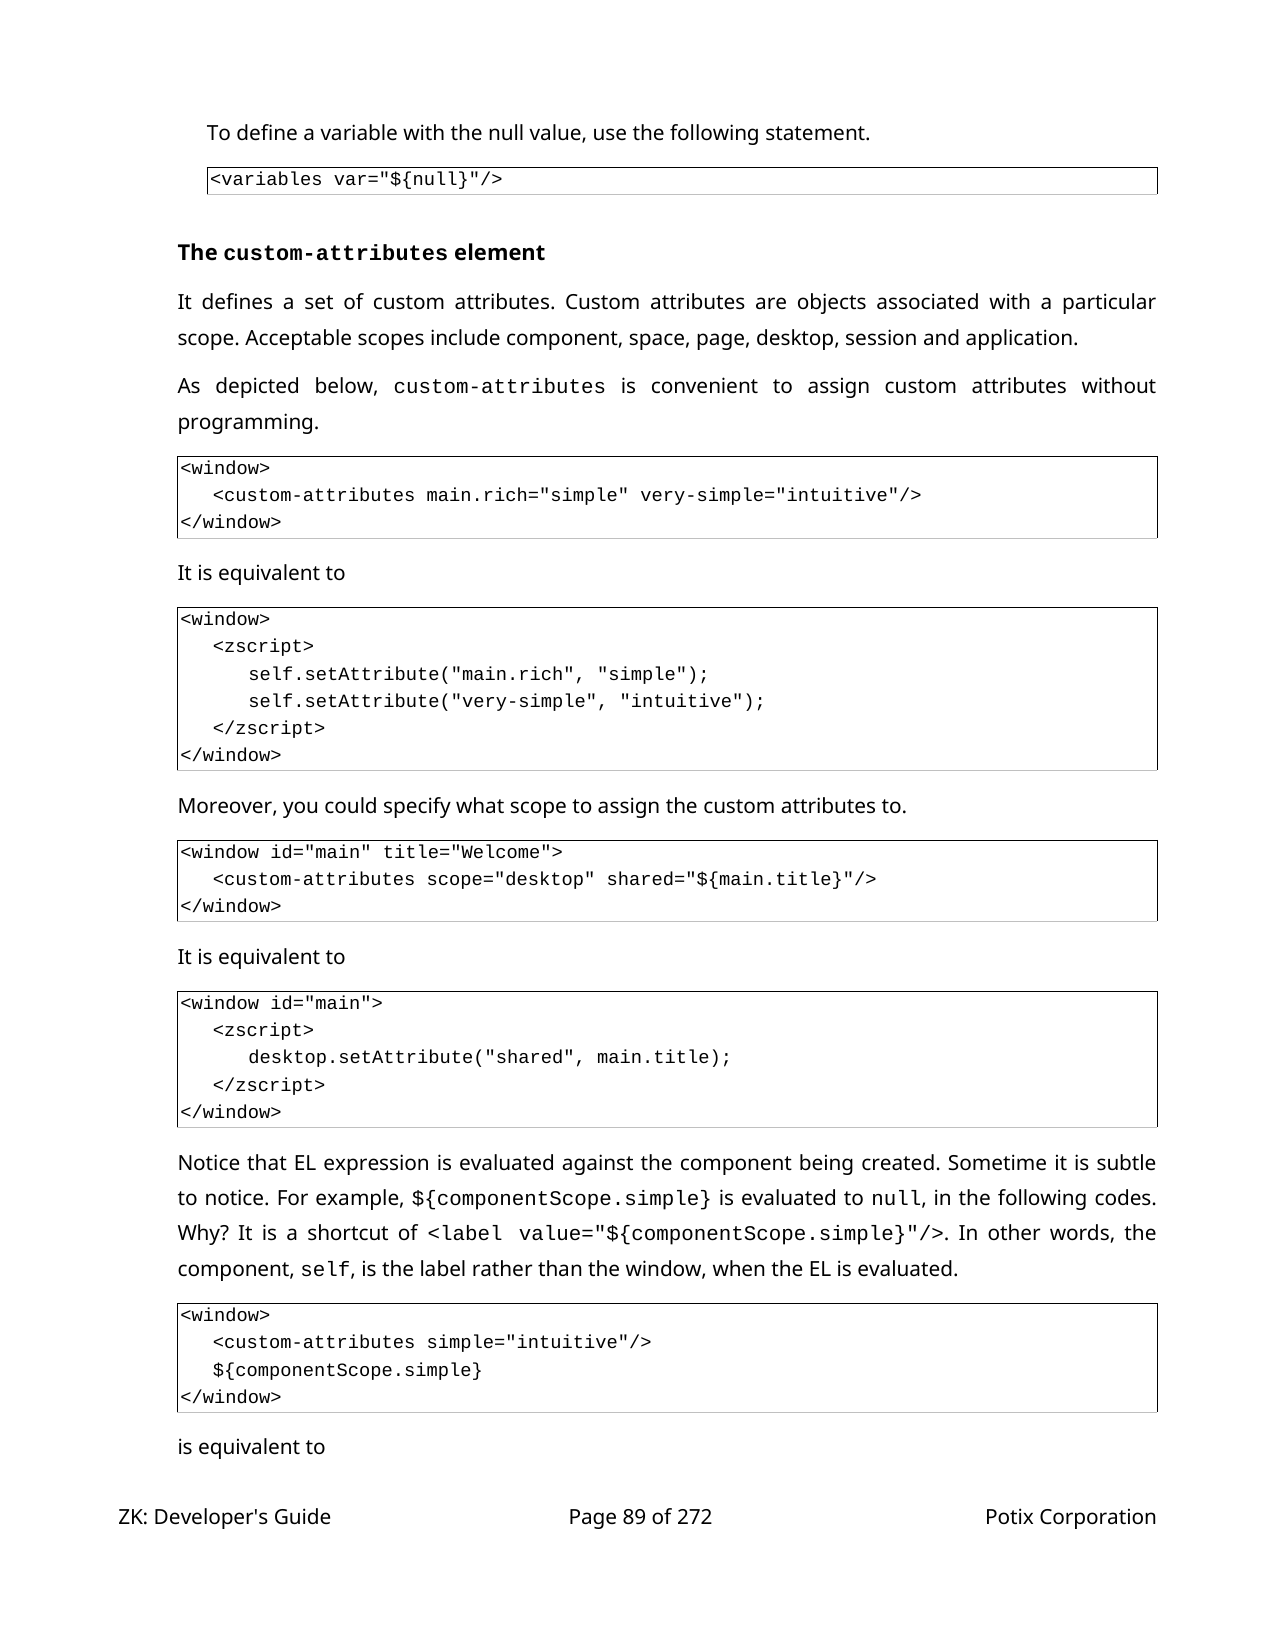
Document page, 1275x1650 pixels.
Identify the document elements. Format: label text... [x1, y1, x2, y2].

text It is equivalent to [177, 942, 1157, 970]
text <zscript> [178, 1018, 1157, 1042]
text <window> [178, 1304, 1157, 1327]
text To define a variable with the null value, use the following statement. [207, 118, 1157, 146]
text self.setAttribute("main.rich", "simple"); [178, 661, 1157, 686]
text </window> [178, 1384, 1157, 1412]
text self.setAttribute("very-simple", "intuitive"); [178, 689, 1157, 713]
text </window> [178, 510, 1157, 538]
text desktop.setAttribute("shared", main.title); [178, 1045, 1157, 1069]
text </zscript> [178, 1072, 1157, 1097]
text <window> [178, 457, 1157, 480]
text </window> [178, 1100, 1157, 1127]
text <variables var="${null}"/> [208, 168, 1157, 194]
text <custom-attributes simple="intuitive"/> [178, 1330, 1157, 1354]
text ${componentScope.simple} [178, 1357, 1157, 1382]
subtitle The custom-attributes element [177, 237, 1157, 267]
text <zscript> [178, 634, 1157, 658]
text <window id="main"> [178, 992, 1157, 1015]
text Moreover, you could specify what scope to assign the custom attributes to. [177, 791, 1157, 819]
text <window> [178, 608, 1157, 631]
text is equivalent to [177, 1432, 1157, 1461]
text Notice that EL expression is evaluated against the component being created. Sometime it is subtle to notice. For example, ${componentScope.simple} is evaluated to null, in the following codes. Why? It is a shortcut of <label value="${componentScope.simple}"/>. In other words, the component, self, is the label rather than the window, when the EL is evaluated. [177, 1148, 1157, 1282]
text As depicted below, custom-attributes is convenient to assign custom attributes without programming. [177, 372, 1157, 435]
text </zscript> [178, 716, 1157, 740]
text It is equivalent to [177, 558, 1157, 586]
text <custom-attributes main.rich="simple" very-simple="intuitive"/> [178, 483, 1157, 507]
text </window> [178, 743, 1157, 770]
text <custom-attributes scope="desktop" shared="${main.title}"/> [178, 867, 1157, 891]
text <window id="main" title="Welcome"> [178, 841, 1157, 864]
text It defines a set of custom attributes. Custom attributes are objects associated with a particular scope. Acceptable scopes include component, space, page, desktop, session and application. [177, 287, 1157, 351]
text </window> [178, 894, 1157, 921]
